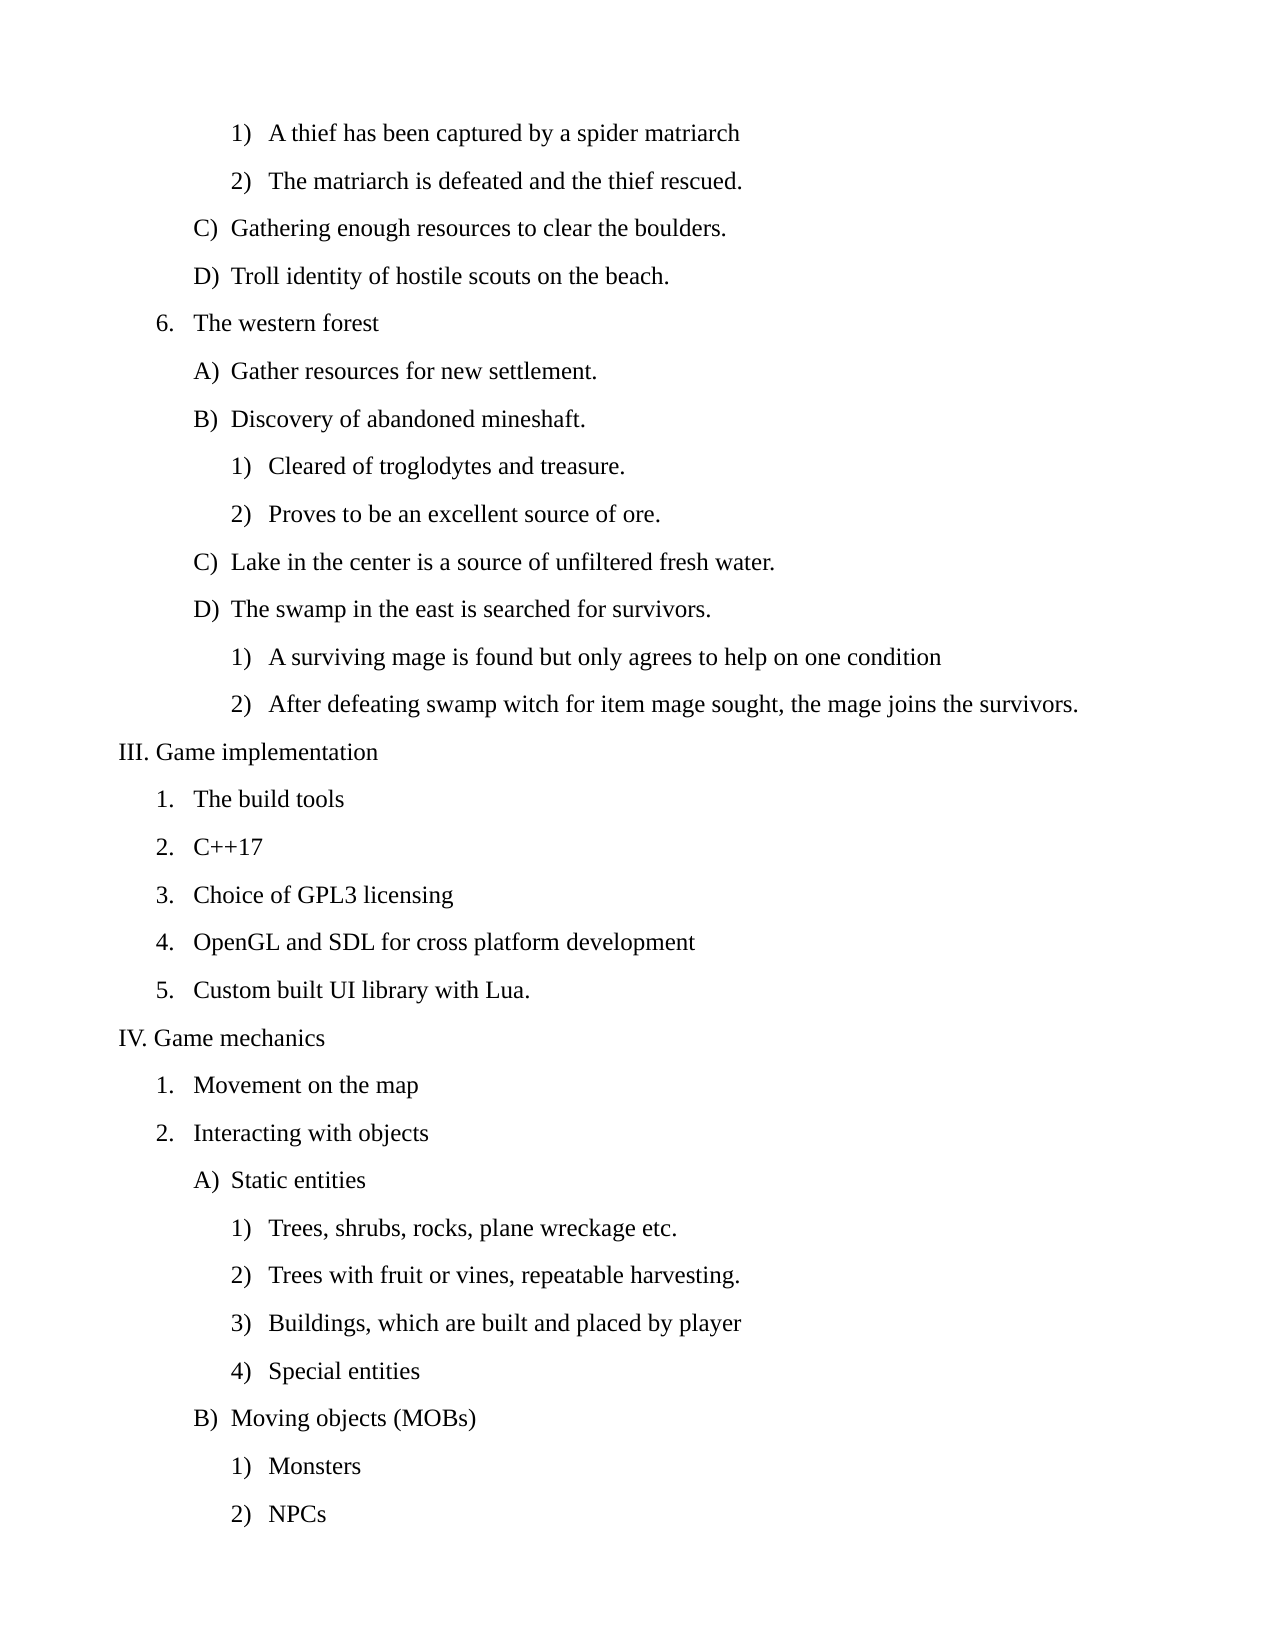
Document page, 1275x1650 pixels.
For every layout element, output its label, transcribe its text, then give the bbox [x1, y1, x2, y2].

list Monsters [231, 1451, 1157, 1480]
list Troll identity of hostile scouts on the beach. [193, 261, 1157, 290]
list Cleared of troglodytes and treasure. [231, 451, 1157, 480]
list Moving objects (MOBs) [193, 1403, 1157, 1432]
text III. Game implementation [118, 737, 1157, 766]
list Movement on the map [156, 1070, 1157, 1099]
list Static entities [193, 1165, 1157, 1194]
list The build tools [156, 784, 1157, 813]
list Choice of GPL3 licensing [156, 880, 1157, 908]
list A surviving mage is found but only agrees to help on one condition [231, 642, 1157, 671]
text IV. Game mechanics [118, 1023, 1157, 1051]
list OpenGL and SDL for cross platform development [156, 927, 1157, 956]
list After defeating swamp witch for item mage sought, the mage joins the survivors. [231, 689, 1157, 718]
list Gather resources for new settlement. [193, 356, 1157, 385]
list Trees, shrubs, rocks, plane wreckage etc. [231, 1213, 1157, 1242]
list Trees with fruit or vines, repeatable harvesting. [231, 1261, 1157, 1289]
list Gathering enough resources to clear the boulders. [193, 213, 1157, 242]
list Buildings, which are built and placed by player [231, 1308, 1157, 1337]
list A thief has been captured by a spider matriarch [231, 118, 1157, 147]
list Proves to be an excellent source of ore. [231, 499, 1157, 528]
list Discovery of abandoned mineshaft. [193, 404, 1157, 432]
list The matriarch is defeated and the thief rescued. [231, 166, 1157, 194]
list C++17 [156, 832, 1157, 861]
list Interacting with objects [156, 1118, 1157, 1147]
list Lake in the center is a source of unfiltered fresh water. [193, 547, 1157, 575]
list Special entities [231, 1356, 1157, 1384]
list The western forest [156, 308, 1157, 337]
list NPCs [231, 1499, 1157, 1527]
list Custom built UI library with Lua. [156, 975, 1157, 1004]
list The swamp in the east is searched for survivors. [193, 594, 1157, 623]
